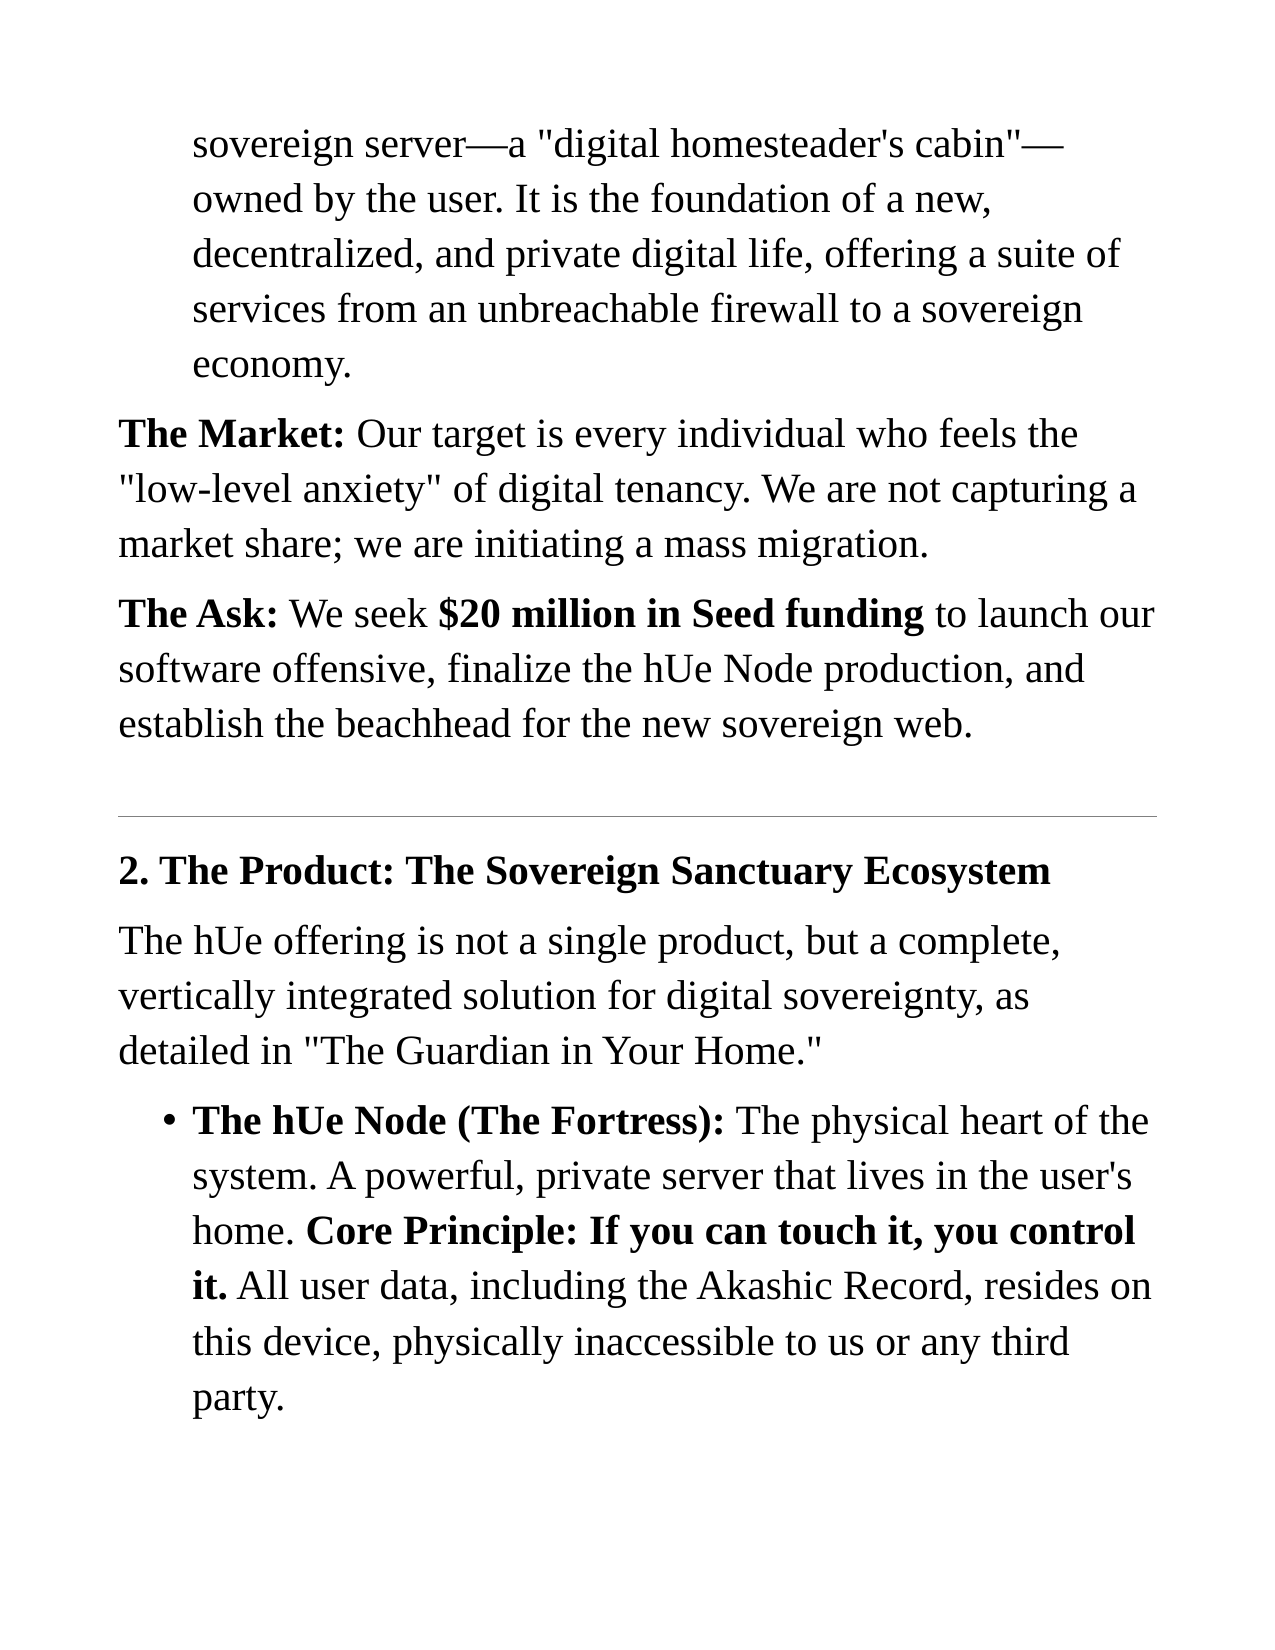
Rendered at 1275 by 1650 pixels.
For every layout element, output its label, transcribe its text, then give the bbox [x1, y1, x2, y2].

text The Ask: We seek $20 million in Seed funding to launch our software offensive, finalize the hUe Node production, and establish the beachhead for the new sovereign web. [118, 588, 1157, 746]
list The hUe Node (The Fortress): The physical heart of the system. A powerful, private server that lives in the user's home. Core Principle: If you can touch it, you control it. All user data, including the Akashic Record, resides on this device, physically inaccessible to us or any third party. [162, 1095, 1157, 1419]
text The Market: Our target is every individual who feels the "low-level anxiety" of digital tenancy. We are not capturing a market share; we are initiating a mass migration. [118, 408, 1157, 566]
text 2. The Product: The Sovereign Sanctuary Ecosystem [118, 846, 1157, 894]
text The hUe offering is not a single product, but a complete, vertically integrated solution for digital sovereignty, as detailed in "The Guardian in Your Home." [118, 916, 1157, 1074]
list sovereign server—a "digital homesteader's cabin"—owned by the user. It is the foundation of a new, decentralized, and private digital life, offering a suite of services from an unbreachable firewall to a sovereign economy. [162, 118, 1157, 386]
